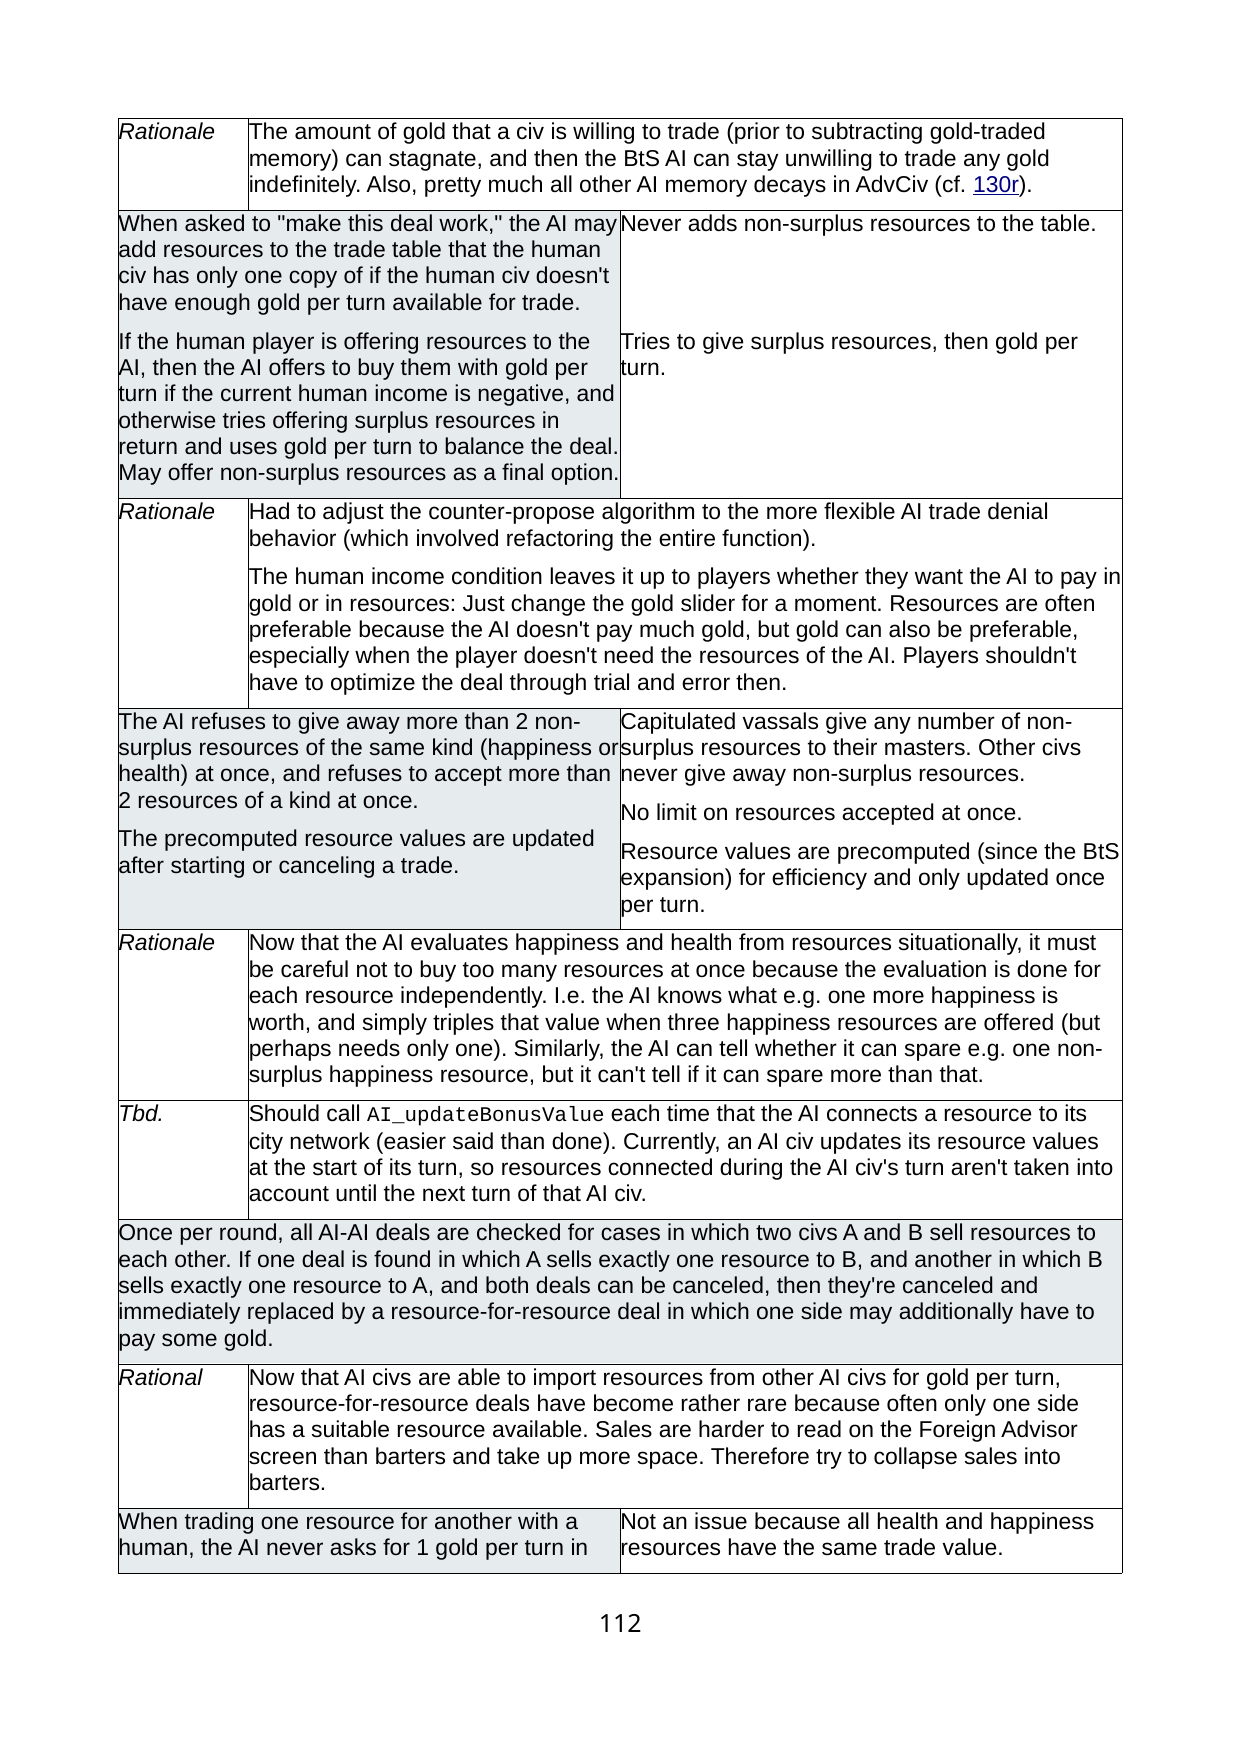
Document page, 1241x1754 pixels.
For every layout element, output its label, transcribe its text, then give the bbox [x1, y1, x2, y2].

table_cell When trading one resource for another with a human, the AI never asks for 1 gold per turn in [119, 1509, 620, 1573]
table_cell Tbd. [119, 1101, 248, 1219]
table_cell Rational [119, 1365, 248, 1508]
table_cell Never adds non-surplus resources to the table. Tries to give surplus resources, then gold per turn. [621, 211, 1122, 498]
table_cell The amount of gold that a civ is willing to trade (prior to subtracting gold-traded memory) can stagnate, and then the BtS AI can stay unwilling to trade any gold indefinitely. Also, pretty much all other AI memory decays in AdvCiv (cf. 130r). [249, 119, 1122, 210]
table_cell Should call AI_updateBonusValue each time that the AI connects a resource to its city network (easier said than done). Currently, an AI civ updates its resource values at the start of its turn, so resources connected during the AI civ's turn aren't taken into account until the next turn of that AI civ. [249, 1101, 1122, 1219]
table_cell Now that AI civs are able to import resources from other AI civs for gold per turn, resource-for-resource deals have become rather rare because often only one side has a suitable resource available. Sales are harder to read on the Foreign Advisor screen than barters and take up more space. Therefore try to collapse sales into barters. [249, 1365, 1122, 1508]
table_cell Once per round, all AI-AI deals are checked for cases in which two civs A and B sell resources to each other. If one deal is found in which A sells exactly one resource to B, and another in which B sells exactly one resource to A, and both deals can be canceled, then they're canceled and immediately replaced by a resource-for-resource deal in which one side may additionally have to pay some gold. [119, 1220, 1122, 1363]
table_cell Not an issue because all health and happiness resources have the same trade value. [621, 1509, 1122, 1573]
table_cell The AI refuses to give away more than 2 non-surplus resources of the same kind (happiness or health) at once, and refuses to accept more than 2 resources of a kind at once. The precomputed resource values are updated after starting or canceling a trade. [119, 709, 620, 929]
table_cell Now that the AI evaluates happiness and health from resources situationally, it must be careful not to buy too many resources at once because the evaluation is done for each resource independently. I.e. the AI knows what e.g. one more happiness is worth, and simply triples that value when three happiness resources are offered (but perhaps needs only one). Similarly, the AI can tell whether it can spare e.g. one non-surplus happiness resource, but it can't tell if it can spare more than that. [249, 930, 1122, 1100]
table_cell When asked to "make this deal work," the AI may add resources to the trade table that the human civ has only one copy of if the human civ doesn't have enough gold per turn available for trade. If the human player is offering resources to the AI, then the AI offers to buy them with gold per turn if the current human income is negative, and otherwise tries offering surplus resources in return and uses gold per turn to balance the deal. May offer non-surplus resources as a final option. [119, 211, 620, 498]
table_cell Rationale [119, 119, 248, 210]
table_cell Rationale [119, 499, 248, 707]
table_cell Capitulated vassals give any number of non-surplus resources to their masters. Other civs never give away non-surplus resources. No limit on resources accepted at once. Resource values are precomputed (since the BtS expansion) for efficiency and only updated once per turn. [621, 709, 1122, 929]
table_cell Rationale [119, 930, 248, 1100]
table_cell Had to adjust the counter-propose algorithm to the more flexible AI trade denial behavior (which involved refactoring the entire function). The human income condition leaves it up to players whether they want the AI to pay in gold or in resources: Just change the gold slider for a moment. Resources are often preferable because the AI doesn't pay much gold, but gold can also be preferable, especially when the player doesn't need the resources of the AI. Players shouldn't have to optimize the deal through trial and error then. [249, 499, 1122, 707]
